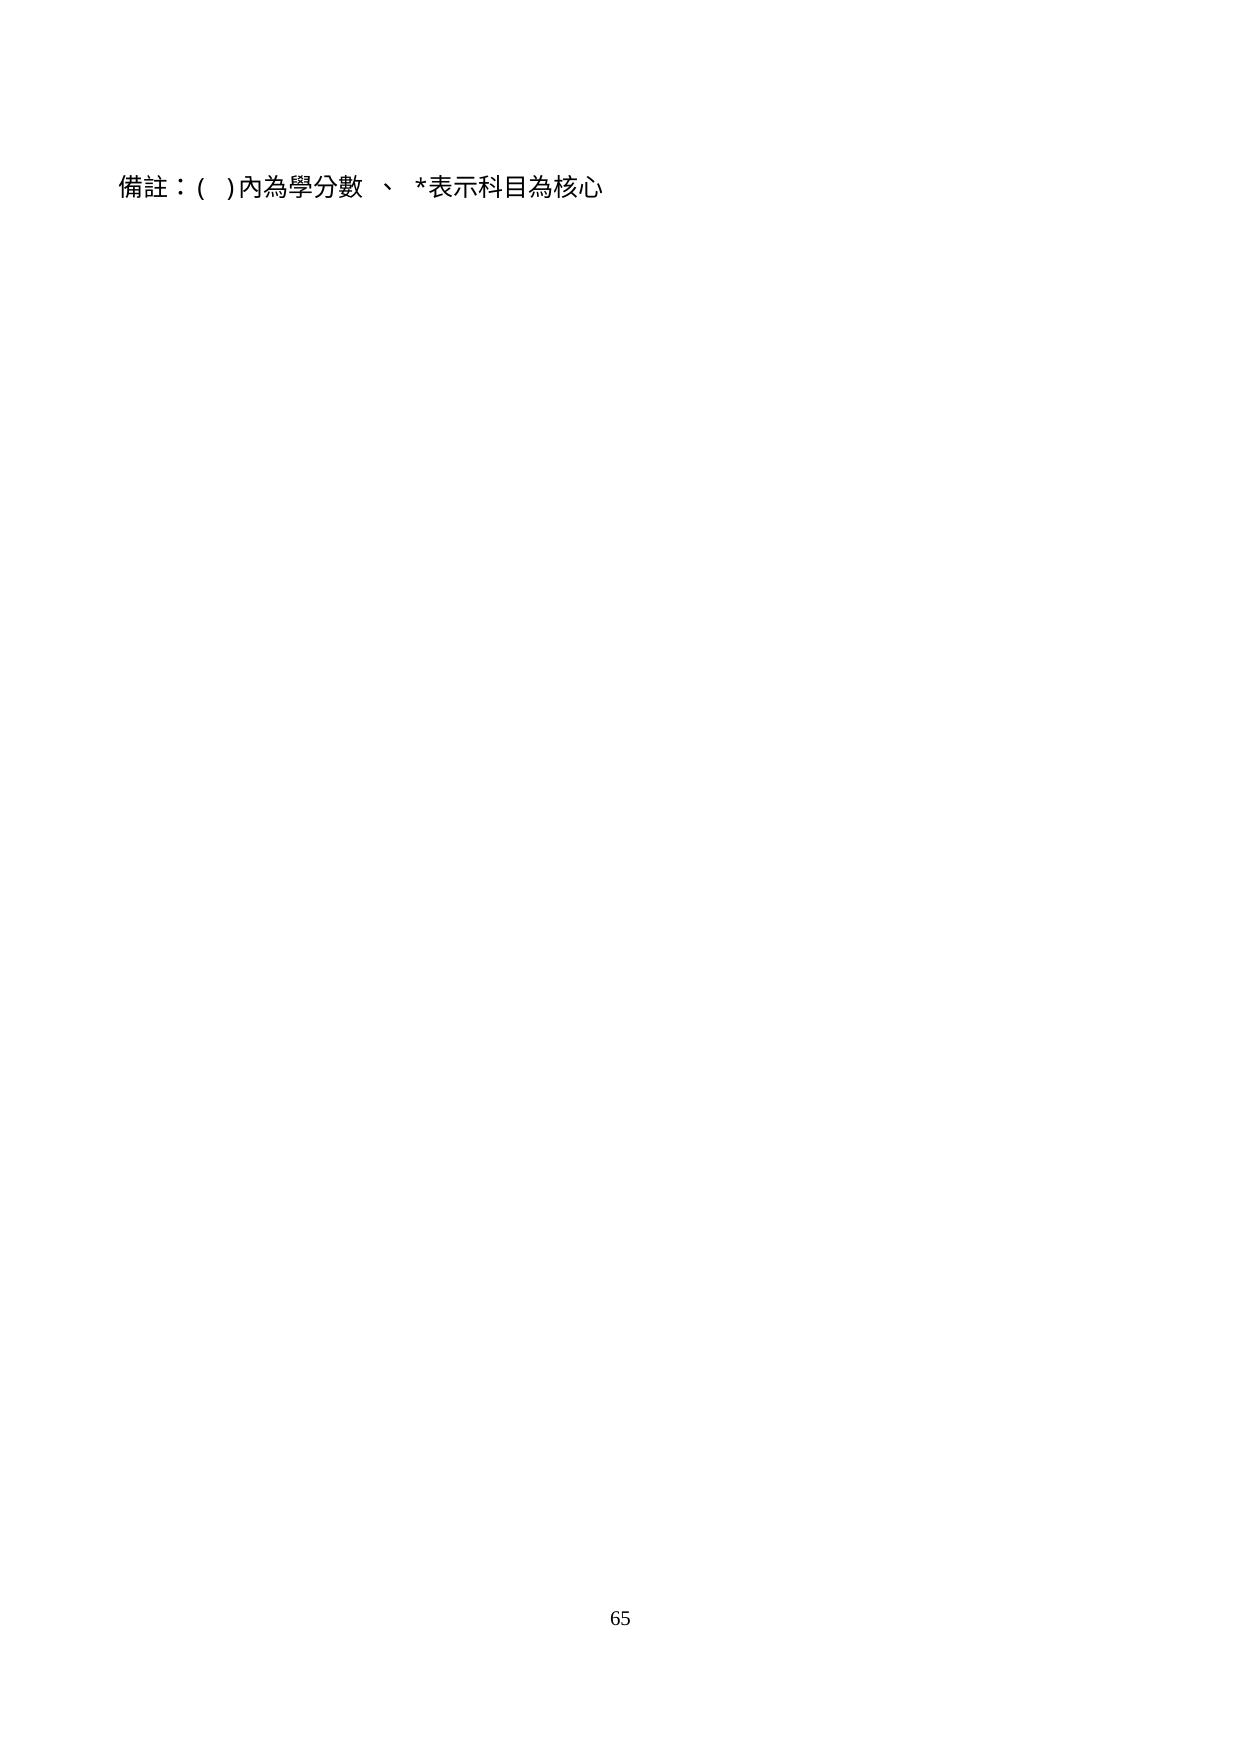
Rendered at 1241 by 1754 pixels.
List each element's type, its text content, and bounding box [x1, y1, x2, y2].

text 備註：( )內為學分數 、 *表示科目為核心 [118, 143, 1124, 206]
